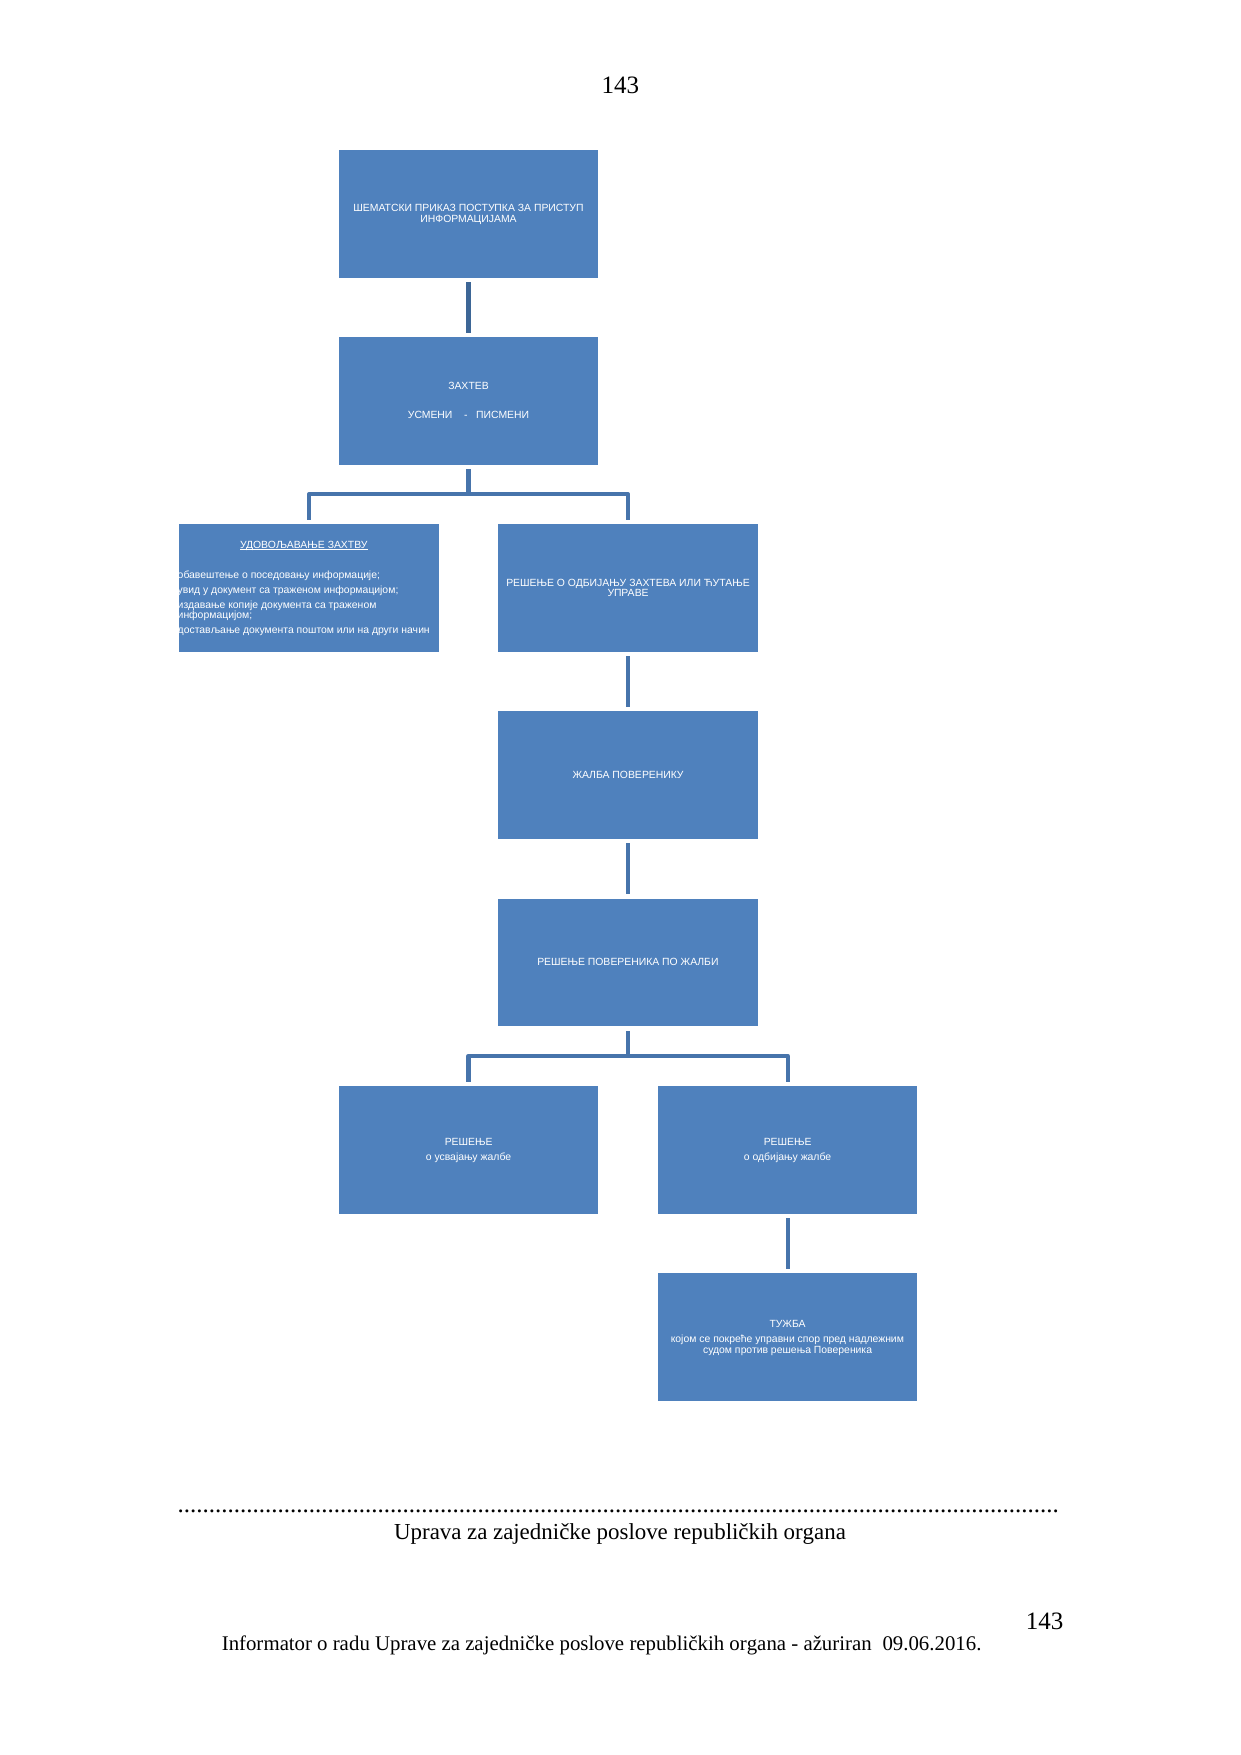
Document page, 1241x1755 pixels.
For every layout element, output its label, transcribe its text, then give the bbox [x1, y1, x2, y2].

text ............................................................................................................................................. [177, 1489, 1063, 1518]
text Uprava za zajedničke poslove republičkih organa [177, 1518, 1063, 1544]
